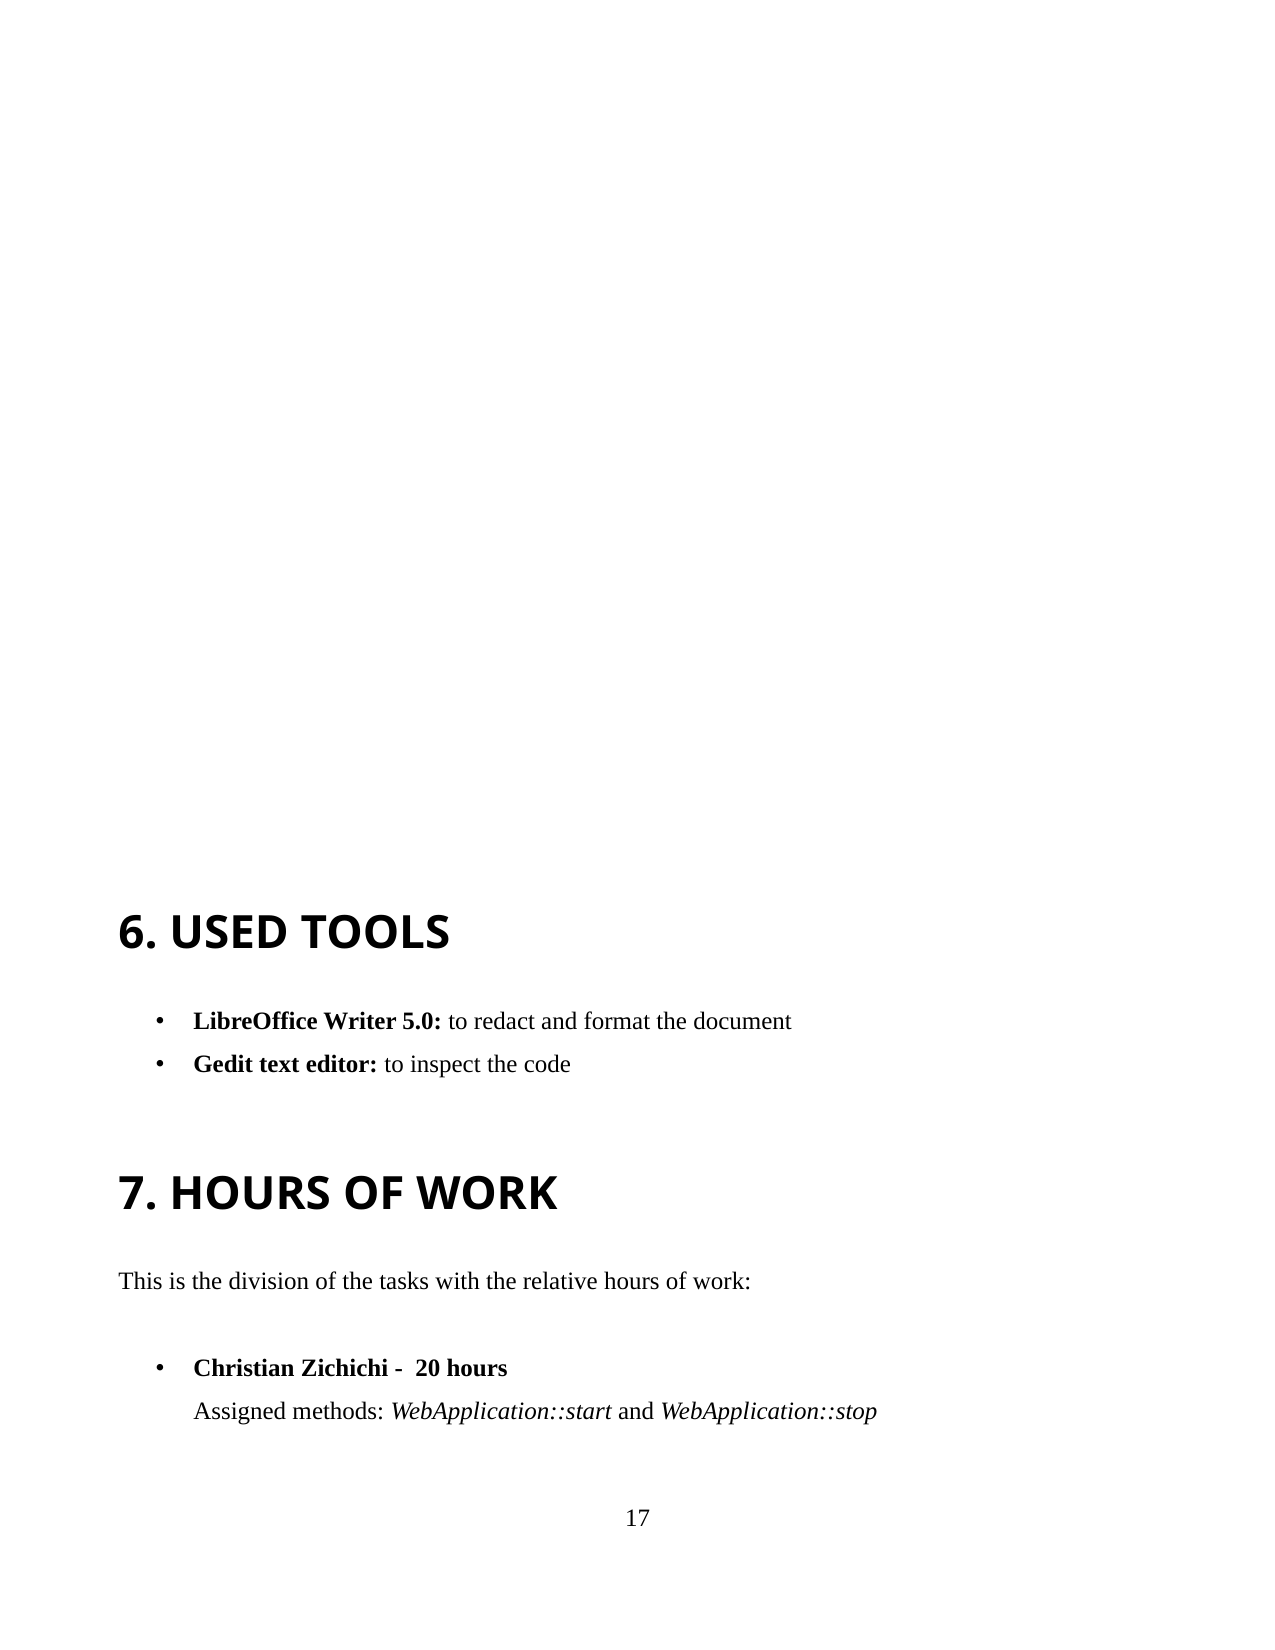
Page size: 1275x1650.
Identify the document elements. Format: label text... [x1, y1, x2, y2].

subtitle 6. USED TOOLS [118, 900, 1157, 962]
list LibreOffice Writer 5.0: to redact and format the document [156, 1006, 1157, 1035]
list Christian Zichichi - 20 hours [156, 1353, 1157, 1381]
text This is the division of the tasks with the relative hours of work: [118, 1266, 1157, 1295]
list Assigned methods: WebApplication::start and WebApplication::stop [156, 1396, 1157, 1424]
subtitle 7. HOURS OF WORK [118, 1160, 1157, 1223]
list Gedit text editor: to inspect the code [156, 1049, 1157, 1078]
